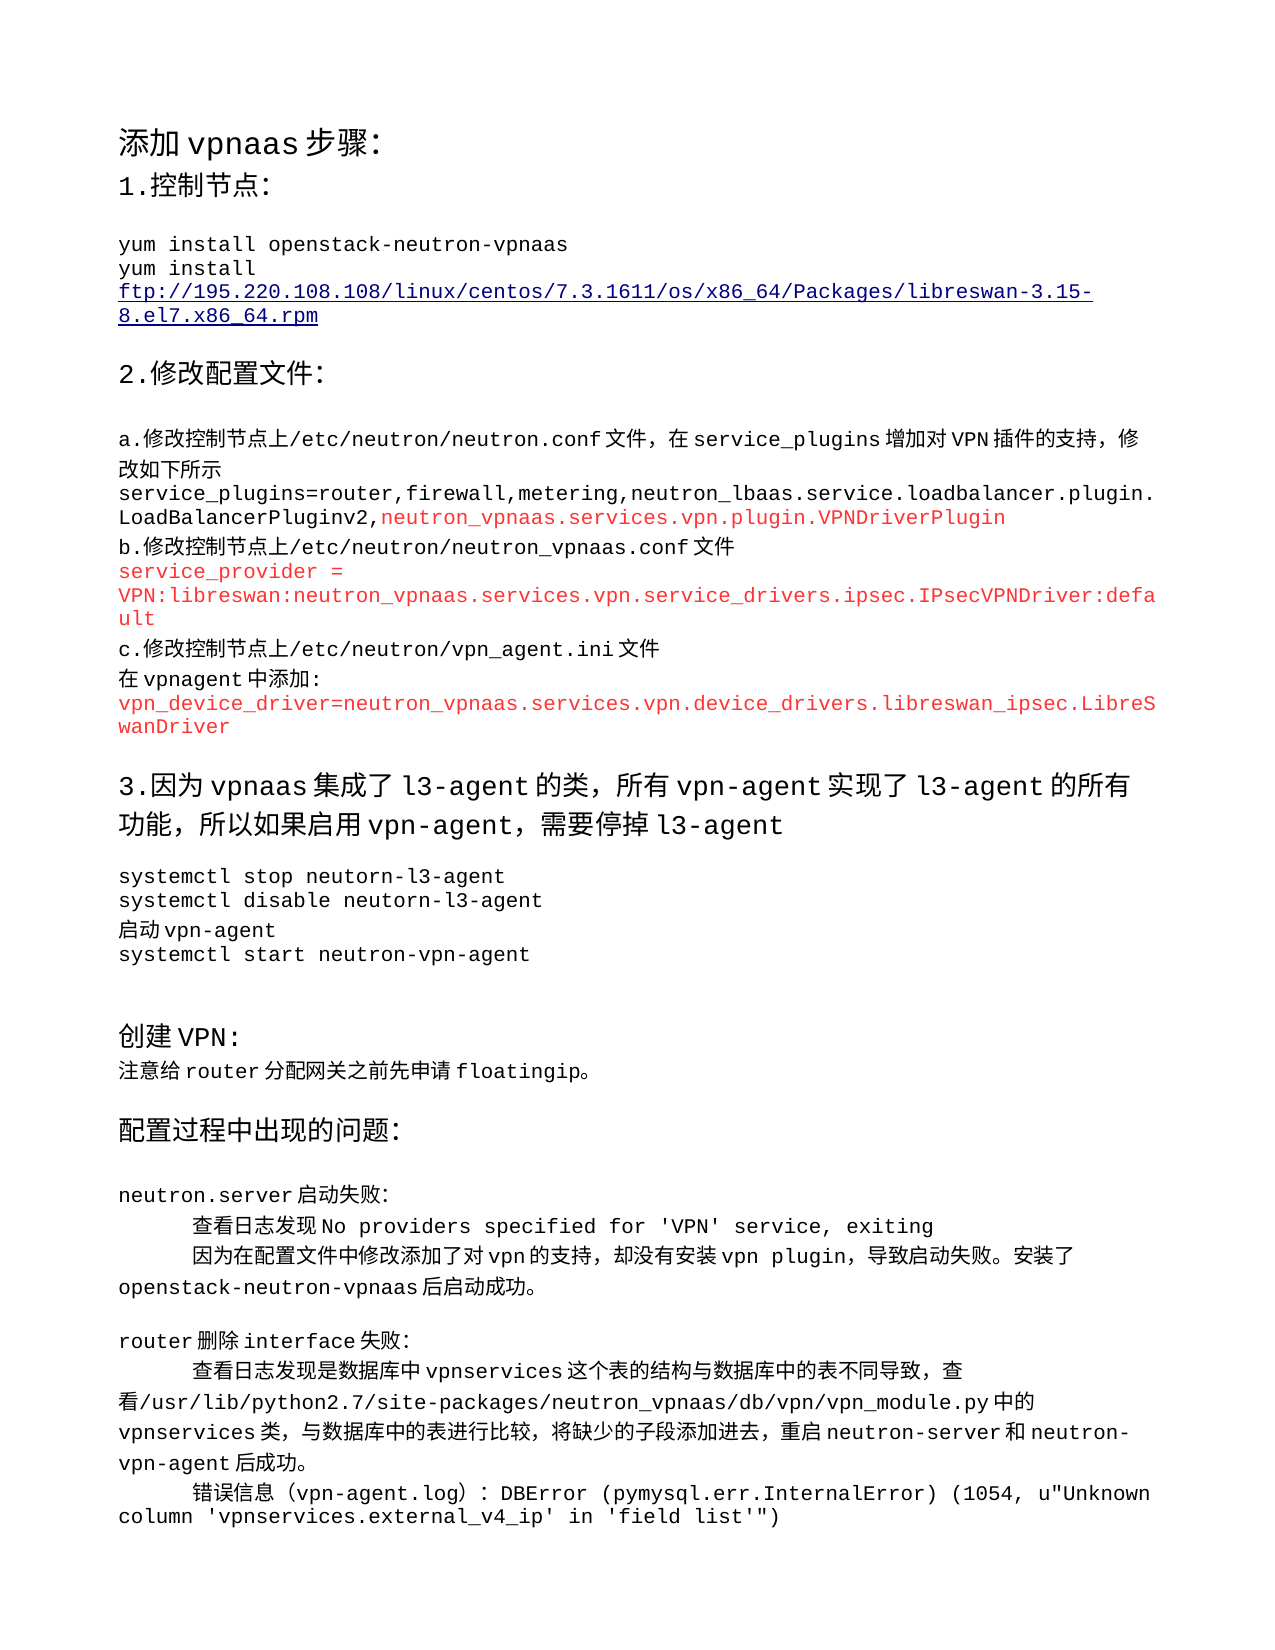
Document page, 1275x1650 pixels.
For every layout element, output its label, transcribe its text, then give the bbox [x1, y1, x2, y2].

text 因为在配置文件中修改添加了对vpn的支持，却没有安装vpn plugin，导致启动失败。安装了openstack-neutron-vpnaas后启动成功。 [118, 1239, 1157, 1300]
text 注意给router分配网关之前先申请floatingip。 [118, 1055, 1157, 1085]
text 1.控制节点： [118, 164, 1157, 203]
text 错误信息（vpn-agent.log）：DBError (pymysql.err.InternalError) (1054, u"Unknown column 'vpnservices.external_v4_ip' in 'field list'") [118, 1476, 1157, 1530]
text 查看日志发现是数据库中vpnservices这个表的结构与数据库中的表不同导致，查看/usr/lib/python2.7/site-packages/neutron_vpnaas/db/vpn/vpn_module.py中的vpnservices类，与数据库中的表进行比较，将缺少的子段添加进去，重启neutron-server和neutron-vpn-agent后成功。 [118, 1354, 1157, 1476]
text 查看日志发现No providers specified for 'VPN' service, exiting [118, 1209, 1157, 1239]
text neutron.server启动失败： [118, 1179, 1157, 1209]
text 创建VPN: [118, 1015, 1157, 1055]
text yum install openstack-neutron-vpnaas yum install ftp://195.220.108.108/linux/centos/7.3.1611/os/x86_64/Packages/libreswan-3.15-8.el7.x86_64.rpm [118, 234, 1157, 329]
text router删除interface失败： [118, 1324, 1157, 1354]
text 3.因为vpnaas集成了l3-agent的类，所有vpn-agent实现了l3-agent的所有功能，所以如果启用vpn-agent，需要停掉l3-agent [118, 764, 1157, 843]
text a.修改控制节点上/etc/neutron/neutron.conf文件，在service_plugins增加对VPN插件的支持，修改如下所示 service_plugins=router,firewall,metering,neutron_lbaas.service.loadbalancer.plugin.LoadBalancerPluginv2,neutron_vpnaas.services.vpn.plugin.VPNDriverPlugin b.修改控制节点上/etc/neutron/neutron_vpnaas.conf文件 service_provider = VPN:libreswan:neutron_vpnaas.services.vpn.service_drivers.ipsec.IPsecVPNDriver:default c.修改控制节点上/etc/neutron/vpn_agent.ini文件 在vpnagent中添加: vpn_device_driver=neutron_vpnaas.services.vpn.device_drivers.libreswan_ipsec.LibreSwanDriver [118, 423, 1157, 740]
text 2.修改配置文件： [118, 352, 1157, 392]
text 配置过程中出现的问题： [118, 1109, 1157, 1148]
text 添加vpnaas步骤： [118, 118, 1157, 164]
text systemctl stop neutorn-l3-agent systemctl disable neutorn-l3-agent 启动vpn-agent systemctl start neutron-vpn-agent [118, 843, 1157, 968]
